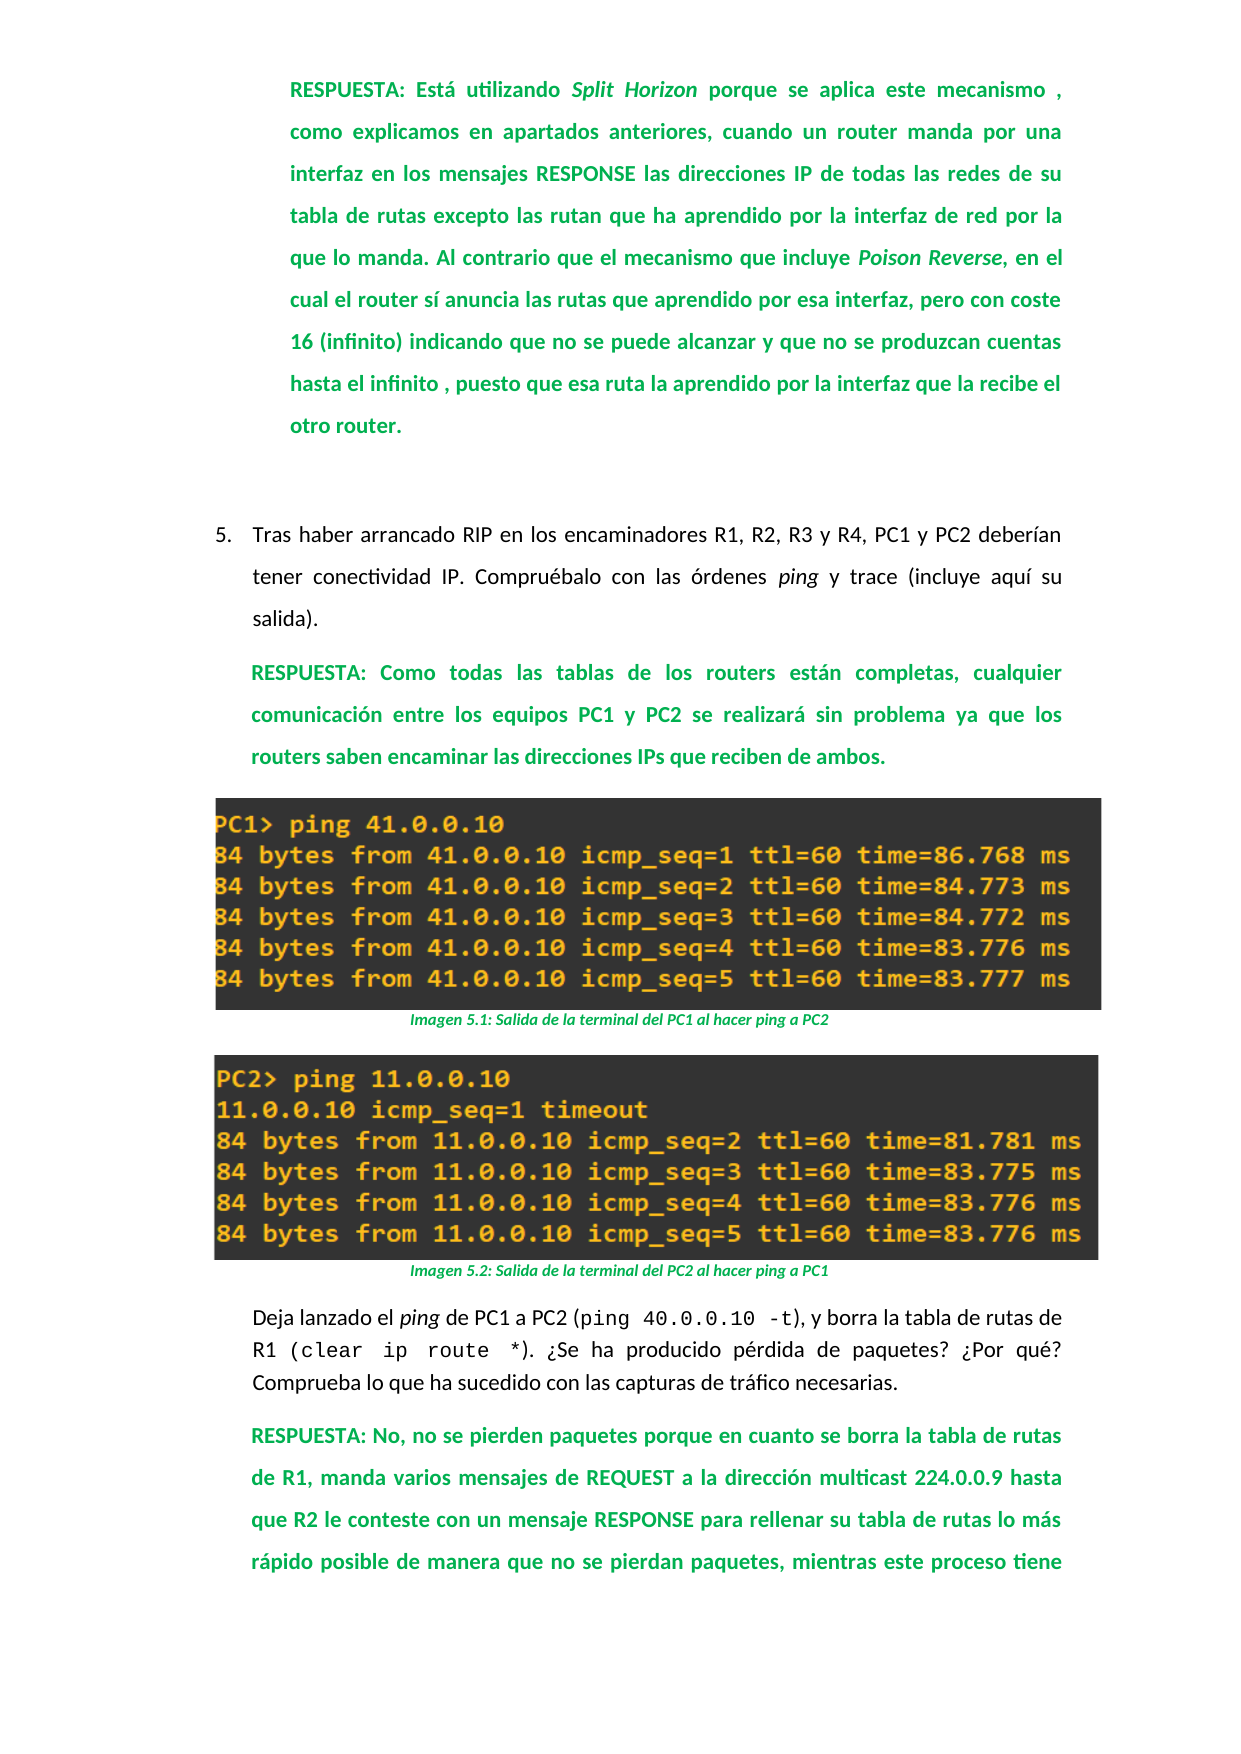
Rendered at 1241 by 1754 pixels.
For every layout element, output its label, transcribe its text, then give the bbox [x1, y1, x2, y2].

text Deja lanzado el ping de PC1 a PC2 (ping 40.0.0.10 -t), y borra la tabla de rutas de R1 (clear ip route *). ¿Se ha producido pérdida de paquetes? ¿Por qué? Comprueba lo que ha sucedido con las capturas de tráfico necesarias. [252, 1303, 1063, 1396]
text Imagen 5.1: Salida de la terminal del PC1 al hacer ping a PC2 [177, 797, 1063, 1030]
list Tras haber arrancado RIP en los encaminadores R1, R2, R3 y R4, PC1 y PC2 deberían tener conectividad IP. Compruébalo con las órdenes ping y trace (incluye aquí su salida). [215, 520, 1063, 632]
text RESPUESTA: Está utilizando Split Horizon porque se aplica este mecanismo , como explicamos en apartados anteriores, cuando un router manda por una interfaz en los mensajes RESPONSE las direcciones IP de todas las redes de su tabla de rutas excepto las rutan que ha aprendido por la interfaz de red por la que lo manda. Al contrario que el mecanismo que incluye Poison Reverse, en el cual el router sí anuncia las rutas que aprendido por esa interfaz, pero con coste 16 (infinito) indicando que no se puede alcanzar y que no se produzcan cuentas hasta el infinito , puesto que esa ruta la aprendido por la interfaz que la recibe el otro router. [290, 75, 1063, 439]
text RESPUESTA: Como todas las tablas de los routers están completas, cualquier comunicación entre los equipos PC1 y PC2 se realizará sin problema ya que los routers saben encaminar las direcciones IPs que reciben de ambos. [251, 658, 1063, 770]
text Imagen 5.2: Salida de la terminal del PC2 al hacer ping a PC1 [177, 1052, 1063, 1280]
text RESPUESTA: No, no se pierden paquetes porque en cuanto se borra la tabla de rutas de R1, manda varios mensajes de REQUEST a la dirección multicast 224.0.0.9 hasta que R2 le conteste con un mensaje RESPONSE para rellenar su tabla de rutas lo más rápido posible de manera que no se pierdan paquetes, mientras este proceso tiene [251, 1421, 1063, 1575]
